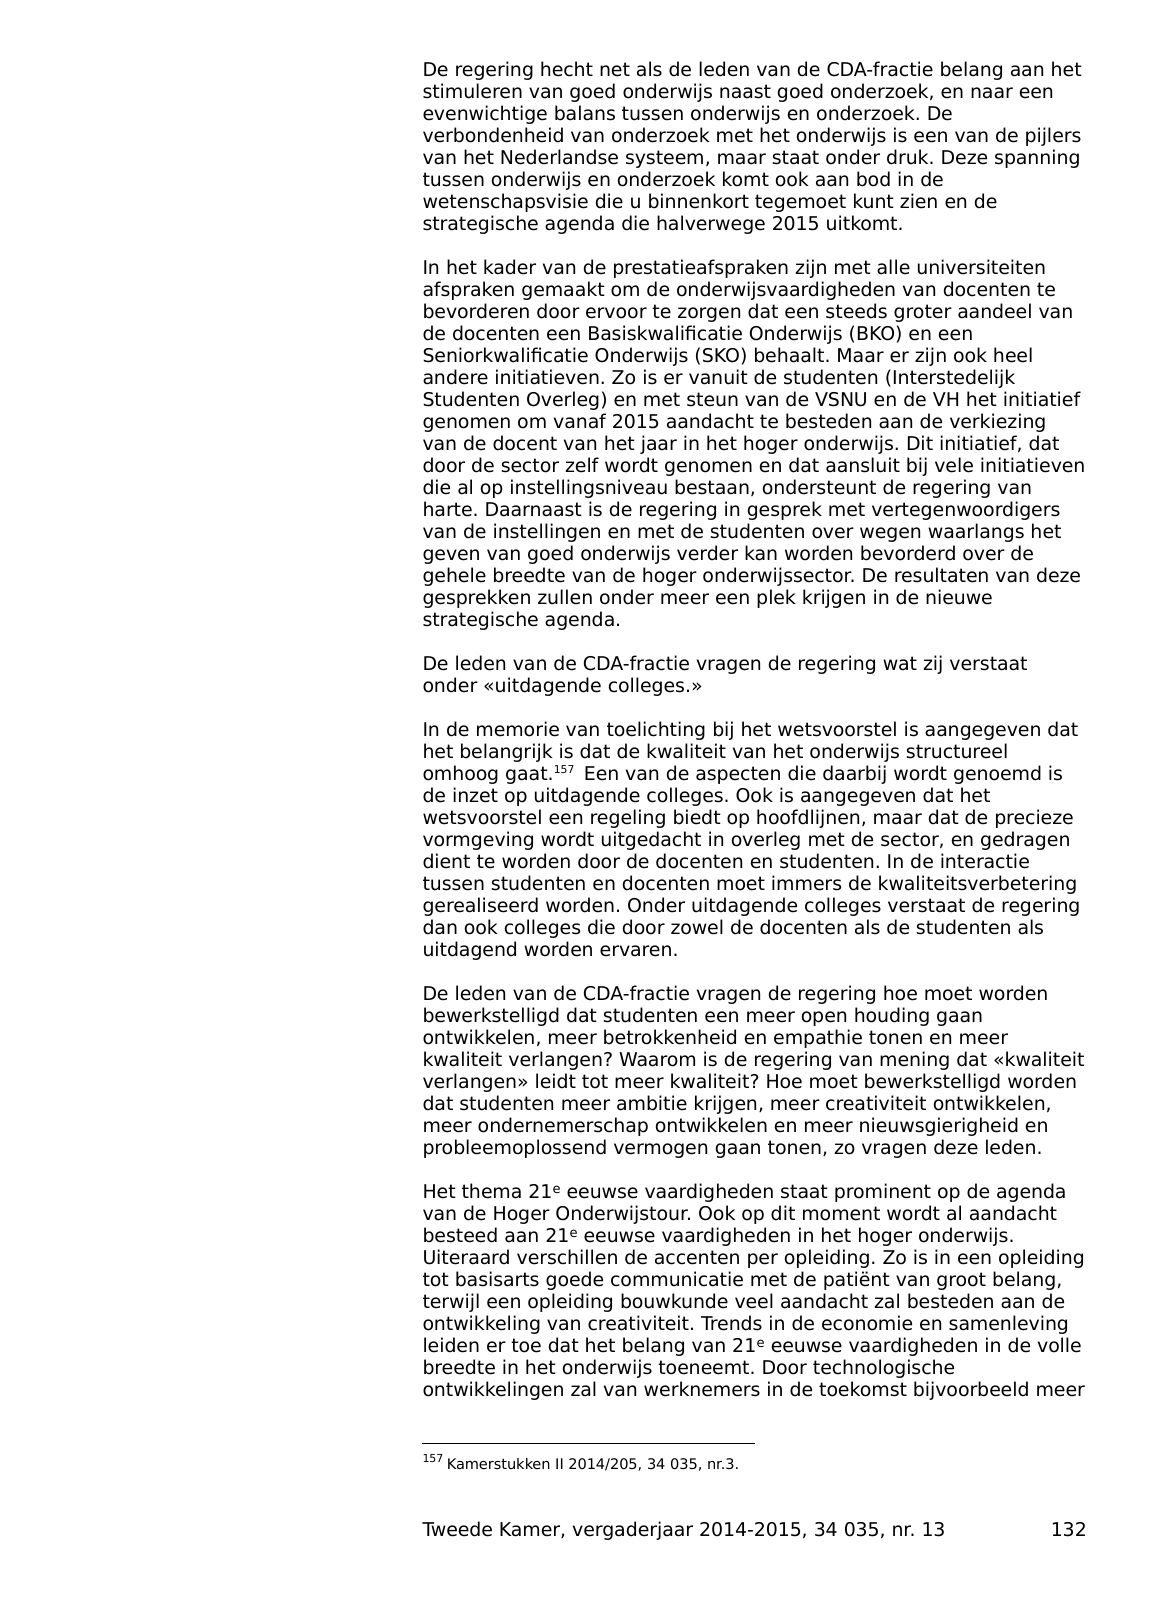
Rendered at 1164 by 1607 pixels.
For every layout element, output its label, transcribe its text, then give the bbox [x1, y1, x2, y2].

text In het kader van de prestatieafspraken zijn met alle universiteiten afspraken gemaakt om de onderwijsvaardigheden van docenten te bevorderen door ervoor te zorgen dat een steeds groter aandeel van de docenten een Basiskwalificatie Onderwijs (BKO) en een Seniorkwalificatie Onderwijs (SKO) behaalt. Maar er zijn ook heel andere initiatieven. Zo is er vanuit de studenten (Interstedelijk Studenten Overleg) en met steun van de VSNU en de VH het initiatief genomen om vanaf 2015 aandacht te besteden aan de verkiezing van de docent van het jaar in het hoger onderwijs. Dit initiatief, dat door de sector zelf wordt genomen en dat aansluit bij vele initiatieven die al op instellingsniveau bestaan, ondersteunt de regering van harte. Daarnaast is de regering in gesprek met vertegenwoordigers van de instellingen en met de studenten over wegen waarlangs het geven van goed onderwijs verder kan worden bevorderd over de gehele breedte van de hoger onderwijssector. De resultaten van deze gesprekken zullen onder meer een plek krijgen in de nieuwe strategische agenda. [422, 257, 1087, 631]
text De leden van de CDA-fractie vragen de regering hoe moet worden bewerkstelligd dat studenten een meer open houding gaan ontwikkelen, meer betrokkenheid en empathie tonen en meer kwaliteit verlangen? Waarom is de regering van mening dat «kwaliteit verlangen» leidt tot meer kwaliteit? Hoe moet bewerkstelligd worden dat studenten meer ambitie krijgen, meer creativiteit ontwikkelen, meer ondernemerschap ontwikkelen en meer nieuwsgierigheid en probleemoplossend vermogen gaan tonen, zo vragen deze leden. [422, 983, 1087, 1159]
text Het thema 21e eeuwse vaardigheden staat prominent op de agenda van de Hoger Onderwijstour. Ook op dit moment wordt al aandacht besteed aan 21e eeuwse vaardigheden in het hoger onderwijs. Uiteraard verschillen de accenten per opleiding. Zo is in een opleiding tot basisarts goede communicatie met de patiënt van groot belang, terwijl een opleiding bouwkunde veel aandacht zal besteden aan de ontwikkeling van creativiteit. Trends in de economie en samenleving leiden er toe dat het belang van 21e eeuwse vaardigheden in de volle breedte in het onderwijs toeneemt. Door technologische ontwikkelingen zal van werknemers in de toekomst bijvoorbeeld meer [422, 1181, 1087, 1401]
text Kamerstukken II 2014/205, 34 035, nr.3. [422, 1452, 1087, 1474]
text In de memorie van toelichting bij het wetsvoorstel is aangegeven dat het belangrijk is dat de kwaliteit van het onderwijs structureel omhoog gaat. Een van de aspecten die daarbij wordt genoemd is de inzet op uitdagende colleges. Ook is aangegeven dat het wetsvoorstel een regeling biedt op hoofdlijnen, maar dat de precieze vormgeving wordt uitgedacht in overleg met de sector, en gedragen dient te worden door de docenten en studenten. In de interactie tussen studenten en docenten moet immers de kwaliteitsverbetering gerealiseerd worden. Onder uitdagende colleges verstaat de regering dan ook colleges die door zowel de docenten als de studenten als uitdagend worden ervaren. [422, 719, 1087, 961]
text De regering hecht net als de leden van de CDA-fractie belang aan het stimuleren van goed onderwijs naast goed onderzoek, en naar een evenwichtige balans tussen onderwijs en onderzoek. De verbondenheid van onderzoek met het onderwijs is een van de pijlers van het Nederlandse systeem, maar staat onder druk. Deze spanning tussen onderwijs en onderzoek komt ook aan bod in de wetenschapsvisie die u binnenkort tegemoet kunt zien en de strategische agenda die halverwege 2015 uitkomt. [422, 59, 1087, 235]
text De leden van de CDA-fractie vragen de regering wat zij verstaat onder «uitdagende colleges.» [422, 653, 1087, 697]
